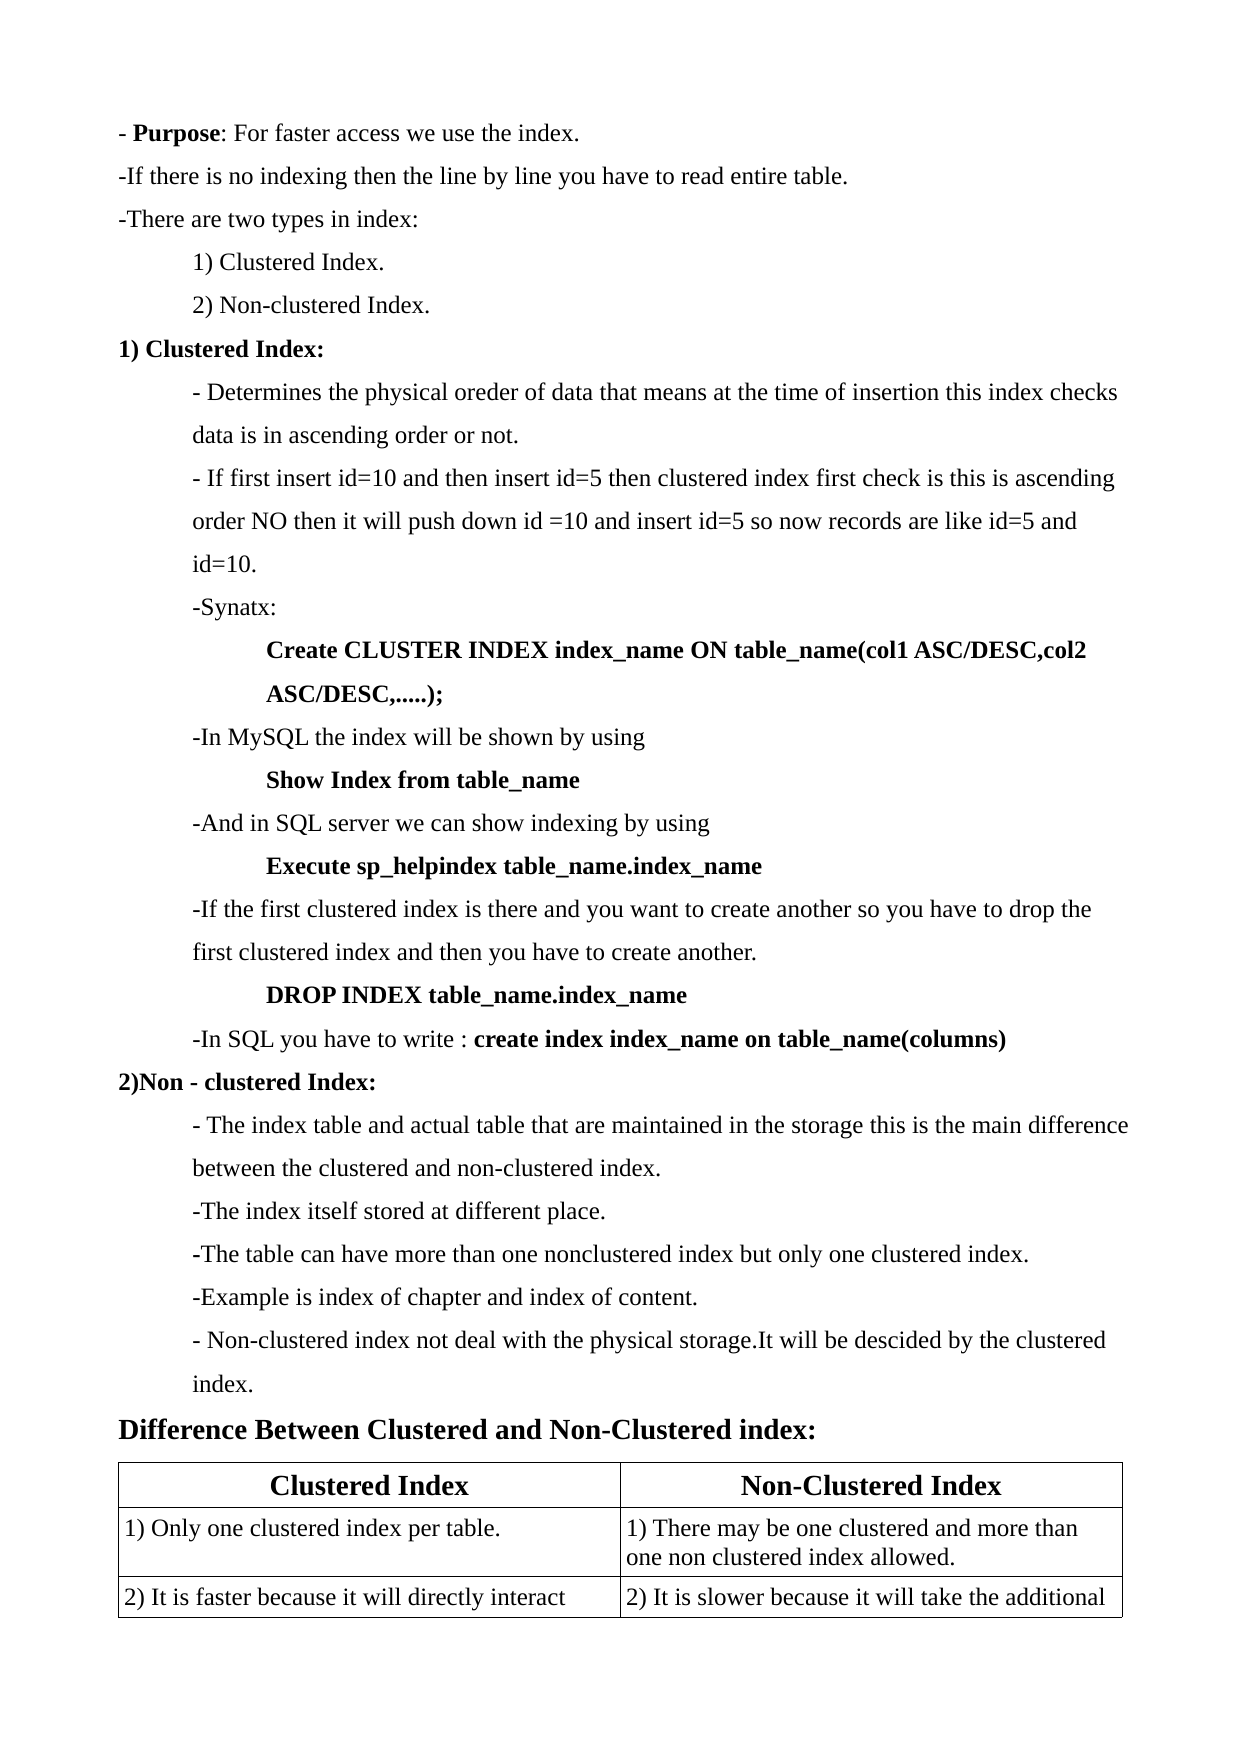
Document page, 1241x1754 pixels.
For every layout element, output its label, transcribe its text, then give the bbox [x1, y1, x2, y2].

text - Non-clustered index not deal with the physical storage.It will be descided by the clustered index. [118, 1326, 1134, 1397]
text -The table can have more than one nonclustered index but only one clustered index. [118, 1239, 1134, 1268]
text -If the first clustered index is there and you want to create another so you have to drop the first clustered index and then you have to create another. [118, 894, 1134, 966]
text Difference Between Clustered and Non-Clustered index: [118, 1412, 1134, 1445]
text -In MySQL the index will be shown by using [118, 722, 1134, 751]
text -There are two types in index: [118, 204, 1122, 233]
text -If there is no indexing then the line by line you have to read entire table. [118, 161, 1134, 190]
text - If first insert id=10 and then insert id=5 then clustered index first check is this is ascending order NO then it will push down id =10 and insert id=5 so now records are like id=5 and id=10. [118, 463, 1134, 578]
text - The index table and actual table that are maintained in the storage this is the main difference between the clustered and non-clustered index. [118, 1110, 1134, 1182]
text -In SQL you have to write : create index index_name on table_name(columns) [118, 1024, 1134, 1052]
text -Synatx: [118, 592, 1134, 621]
text -Example is index of chapter and index of content. [118, 1282, 1134, 1311]
text Create CLUSTER INDEX index_name ON table_name(col1 ASC/DESC,col2 ASC/DESC,.....); [118, 636, 1134, 707]
table_cell 1) There may be one clustered and more than one non clustered index allowed. [621, 1508, 1122, 1576]
text 2)Non - clustered Index: [118, 1067, 1134, 1096]
text - Purpose: For faster access we use the index. [118, 118, 1122, 147]
table_header Clustered Index [119, 1463, 620, 1507]
table_header Non-Clustered Index [621, 1463, 1122, 1507]
text Execute sp_helpindex table_name.index_name [118, 851, 1134, 880]
text -And in SQL server we can show indexing by using [118, 808, 1134, 837]
text - Determines the physical oreder of data that means at the time of insertion this index checks data is in ascending order or not. [118, 377, 1122, 449]
text DROP INDEX table_name.index_name [118, 981, 1134, 1009]
text 2) Non-clustered Index. [118, 291, 1122, 319]
text -The index itself stored at different place. [118, 1196, 1134, 1225]
text Show Index from table_name [118, 765, 1134, 794]
text 1) Clustered Index: [118, 334, 1122, 362]
text 1) Clustered Index. [118, 247, 1122, 276]
table_cell 2) It is faster because it will directly interact [119, 1577, 620, 1617]
table_cell 1) Only one clustered index per table. [119, 1508, 620, 1576]
table_cell 2) It is slower because it will take the additional [621, 1577, 1122, 1617]
